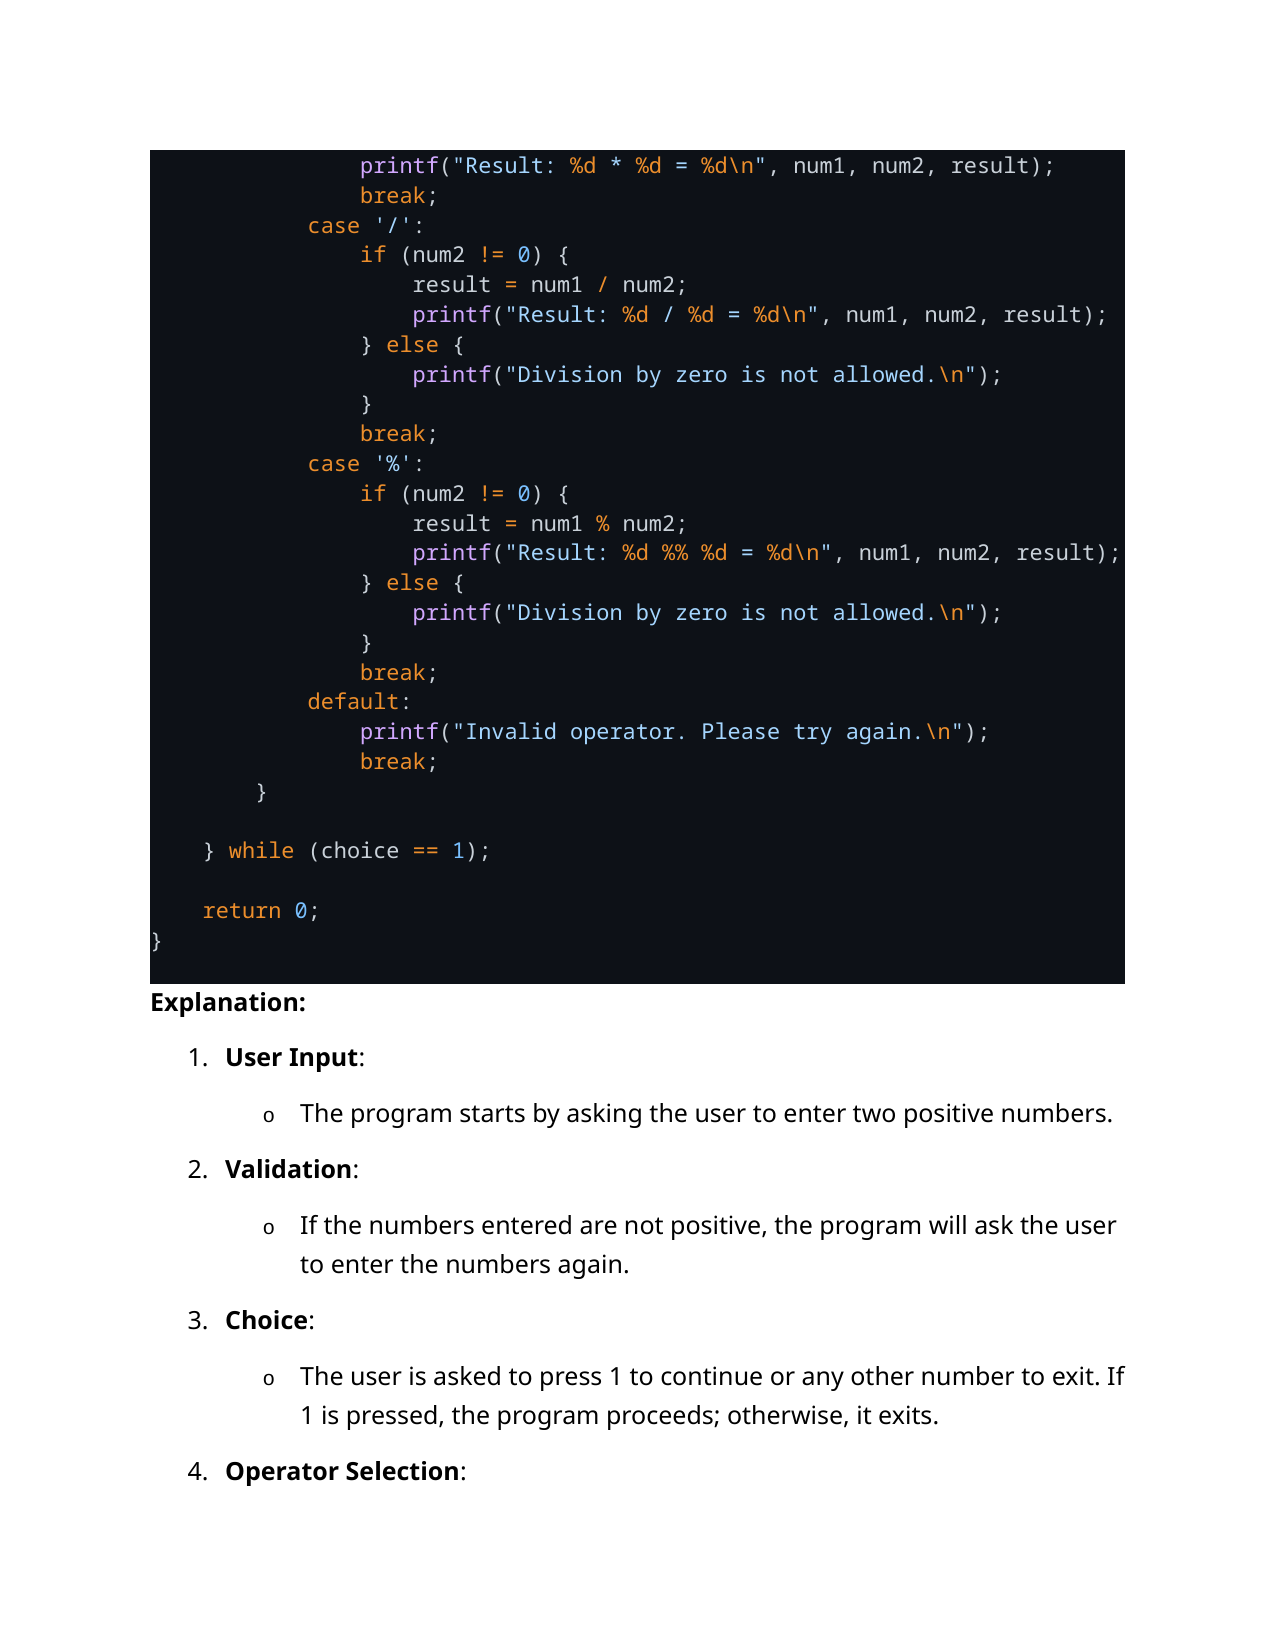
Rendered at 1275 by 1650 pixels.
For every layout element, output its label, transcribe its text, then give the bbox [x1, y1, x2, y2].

list The program starts by asking the user to enter two positive numbers. [262, 1096, 1125, 1130]
text } [150, 627, 1125, 656]
text Explanation: [150, 984, 1125, 1018]
list If the numbers entered are not positive, the program will ask the user to enter the numbers again. [262, 1207, 1125, 1281]
text case '/': [150, 209, 1125, 239]
text break; [150, 656, 1125, 686]
text break; [150, 180, 1125, 209]
text break; [150, 418, 1125, 448]
text } [150, 776, 1125, 805]
text result = num1 / num2; [150, 269, 1125, 299]
text return 0; [150, 895, 1125, 924]
text printf("Result: %d %% %d = %d\n", num1, num2, result); [150, 537, 1125, 567]
text printf("Result: %d * %d = %d\n", num1, num2, result); [150, 150, 1125, 180]
text printf("Invalid operator. Please try again.\n"); [150, 716, 1125, 746]
list Operator Selection: [187, 1453, 1125, 1487]
text break; [150, 746, 1125, 776]
text } [150, 924, 1125, 954]
text printf("Result: %d / %d = %d\n", num1, num2, result); [150, 299, 1125, 329]
text if (num2 != 0) { [150, 478, 1125, 507]
text } [150, 388, 1125, 418]
text case '%': [150, 448, 1125, 478]
text printf("Division by zero is not allowed.\n"); [150, 597, 1125, 627]
list The user is asked to press 1 to continue or any other number to exit. If 1 is pressed, the program proceeds; otherwise, it exits. [262, 1358, 1125, 1432]
text default: [150, 686, 1125, 716]
list User Input: [187, 1040, 1125, 1074]
text if (num2 != 0) { [150, 239, 1125, 269]
text } while (choice == 1); [150, 835, 1125, 865]
text result = num1 % num2; [150, 507, 1125, 537]
text } else { [150, 567, 1125, 597]
text } else { [150, 329, 1125, 358]
text printf("Division by zero is not allowed.\n"); [150, 358, 1125, 388]
list Validation: [187, 1152, 1125, 1186]
list Choice: [187, 1302, 1125, 1337]
